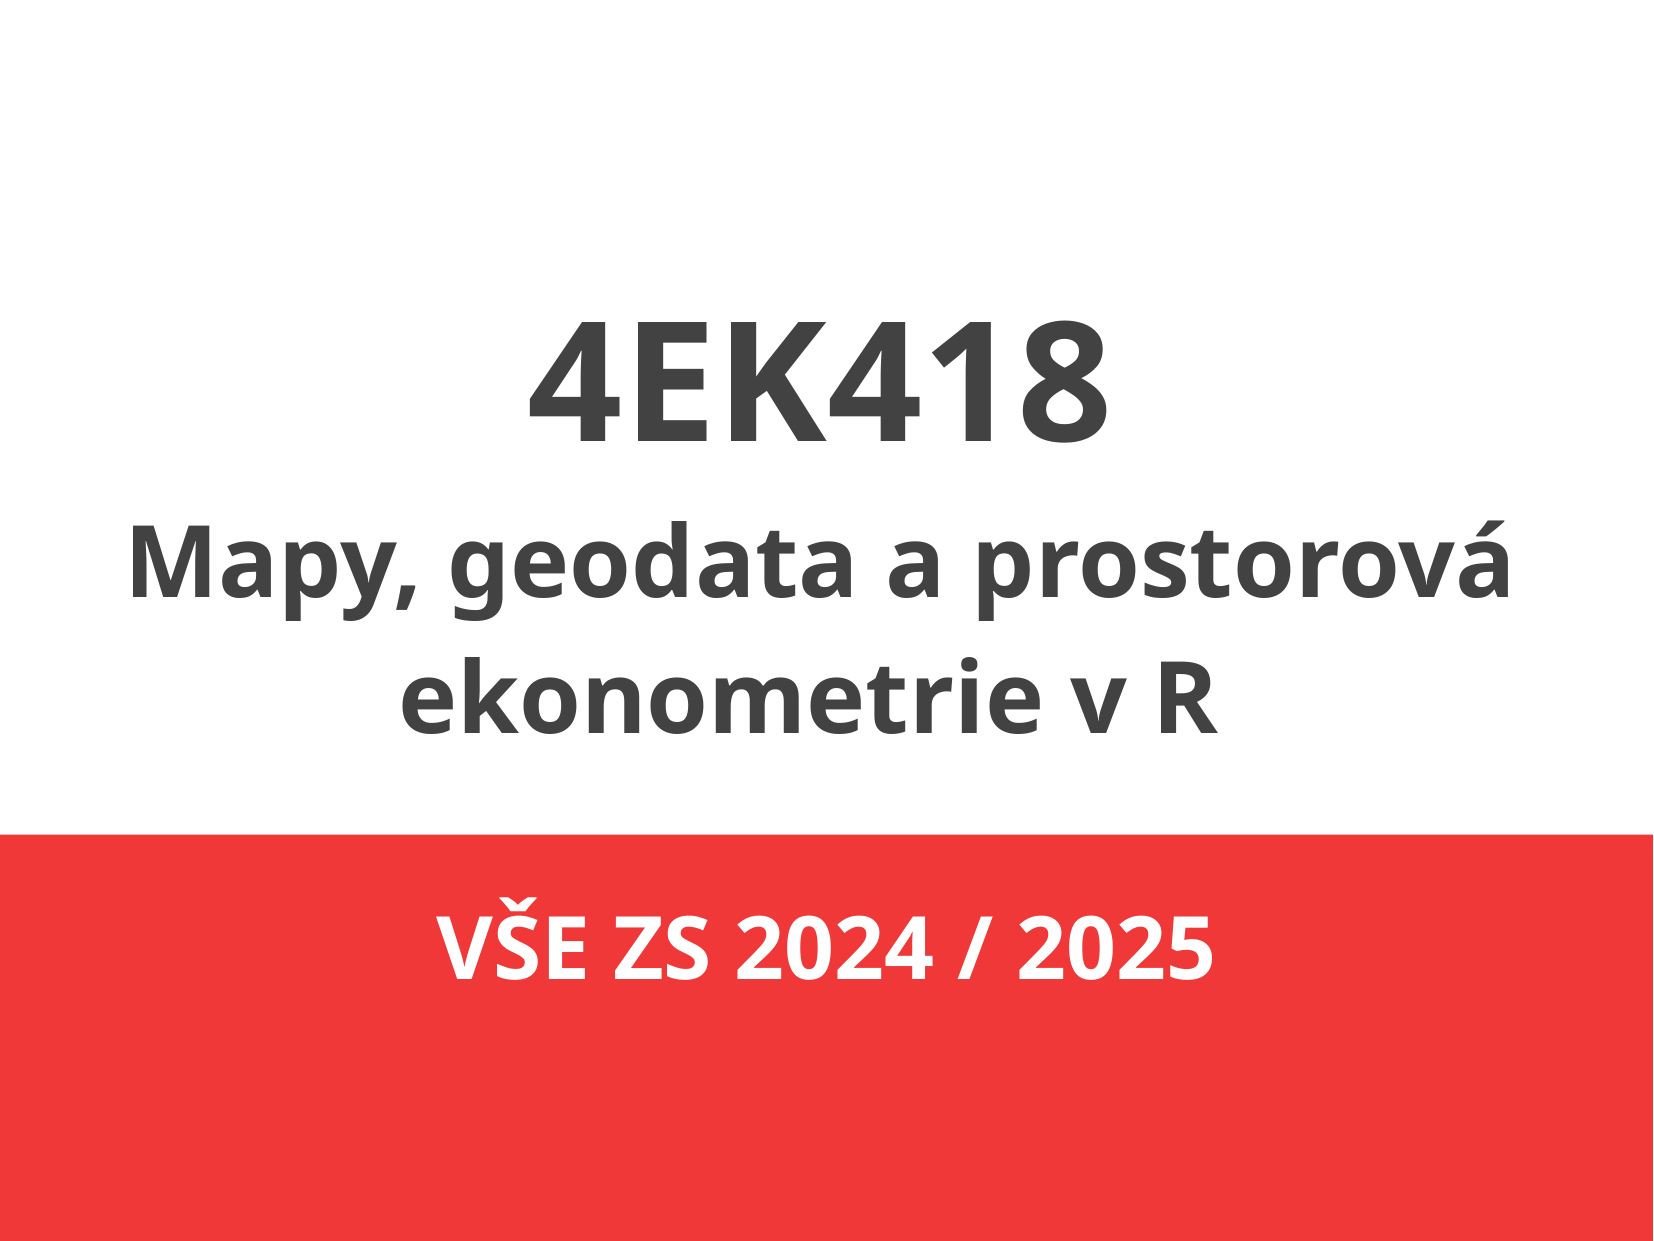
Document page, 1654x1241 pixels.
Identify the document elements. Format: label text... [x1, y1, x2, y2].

subtitle VŠE ZS 2024 / 2025 [82, 881, 1571, 1010]
title 4EK418 Mapy, geodata a prostorová ekonometrie v R [0, 248, 1642, 778]
